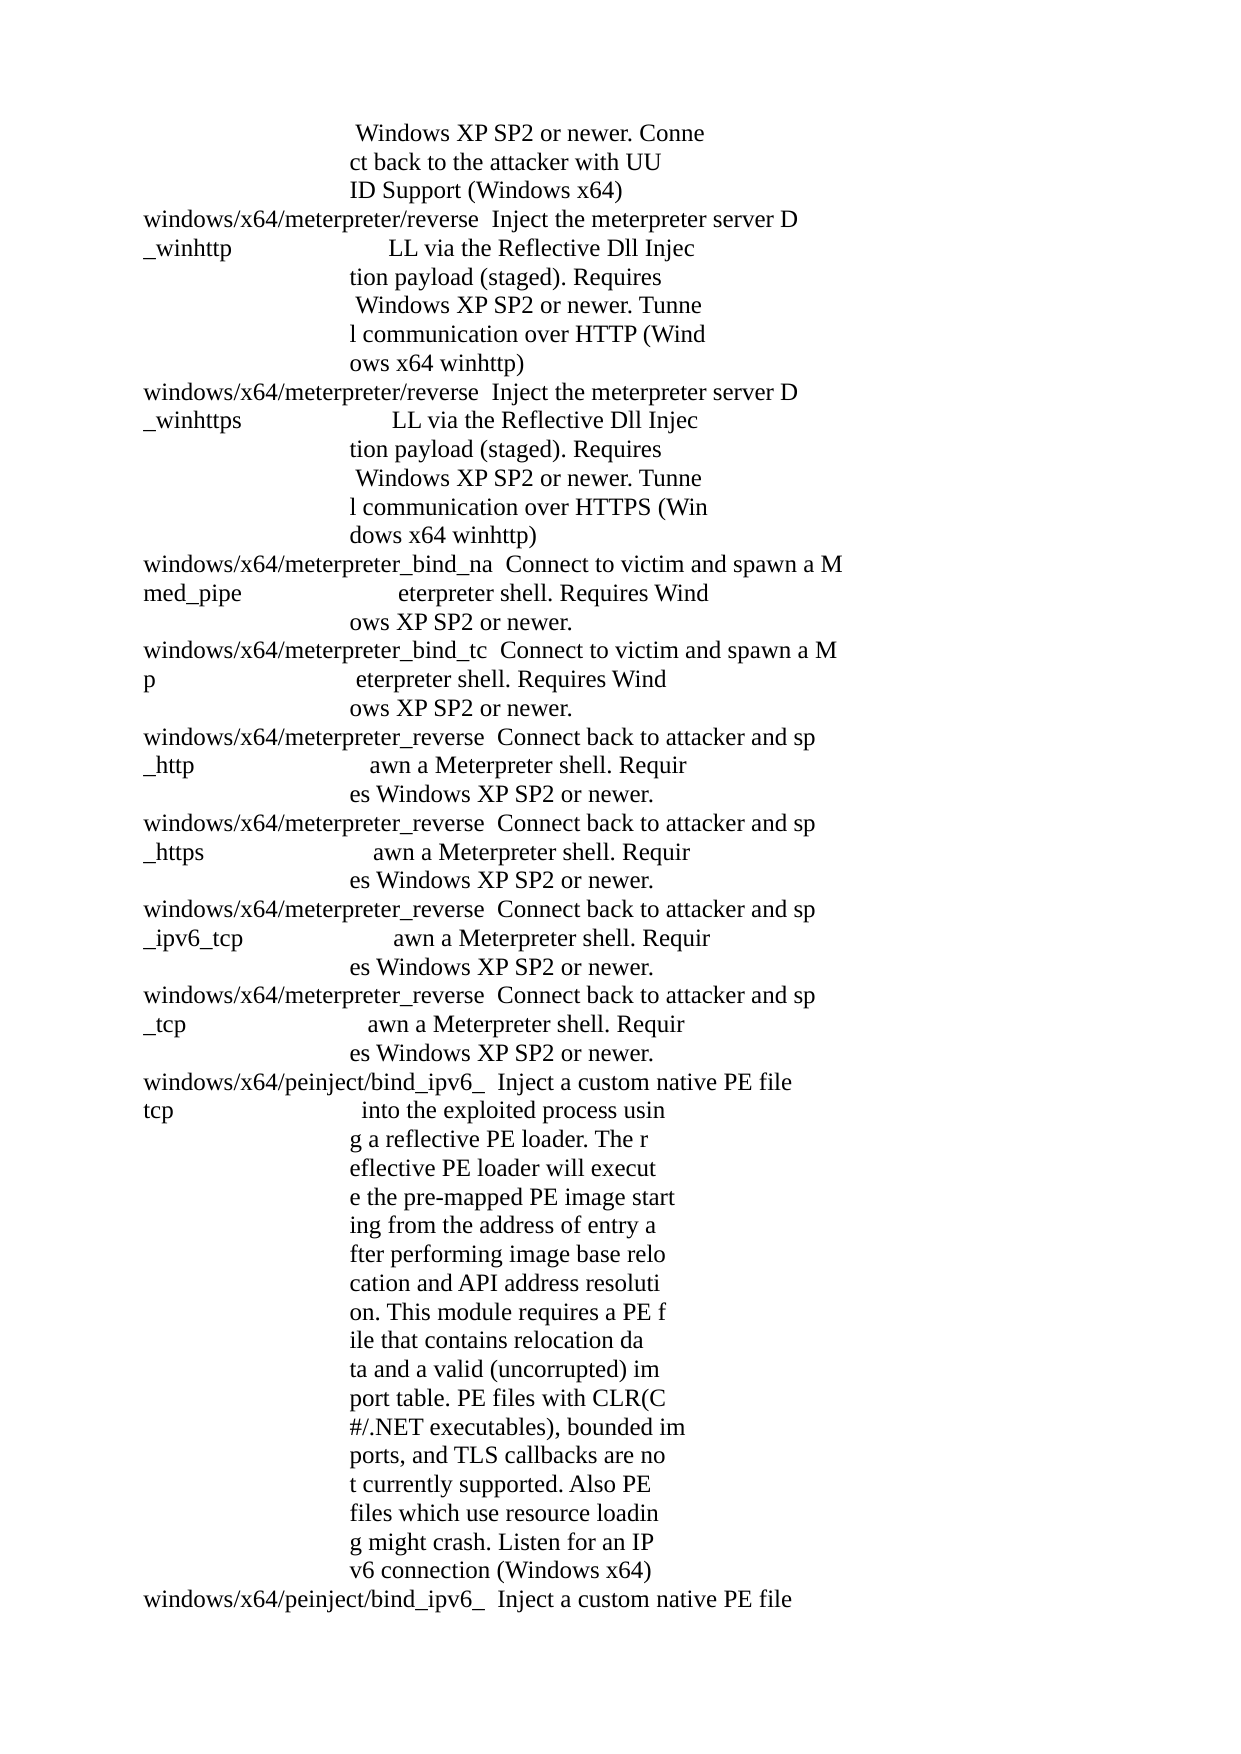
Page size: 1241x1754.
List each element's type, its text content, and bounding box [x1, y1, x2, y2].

text Windows XP SP2 or newer. Conne [118, 118, 1122, 147]
text windows/x64/meterpreter_reverse Connect back to attacker and sp [118, 722, 1122, 751]
text _http awn a Meterpreter shell. Requir [118, 751, 1122, 779]
text on. This module requires a PE f [118, 1297, 1122, 1326]
text ct back to the attacker with UU [118, 147, 1122, 176]
text ile that contains relocation da [118, 1326, 1122, 1354]
text tcp into the exploited process usin [118, 1096, 1122, 1124]
text _winhttp LL via the Reflective Dll Injec [118, 233, 1122, 262]
text windows/x64/meterpreter_bind_na Connect to victim and spawn a M [118, 549, 1122, 578]
text es Windows XP SP2 or newer. [118, 1038, 1122, 1067]
text eflective PE loader will execut [118, 1153, 1122, 1182]
text ports, and TLS callbacks are no [118, 1441, 1122, 1469]
text _tcp awn a Meterpreter shell. Requir [118, 1009, 1122, 1038]
text l communication over HTTPS (Win [118, 492, 1122, 521]
text windows/x64/peinject/bind_ipv6_ Inject a custom native PE file [118, 1067, 1122, 1096]
text windows/x64/meterpreter/reverse Inject the meterpreter server D [118, 204, 1122, 233]
text ows XP SP2 or newer. [118, 607, 1122, 636]
text es Windows XP SP2 or newer. [118, 779, 1122, 808]
text _ipv6_tcp awn a Meterpreter shell. Requir [118, 923, 1122, 952]
text l communication over HTTP (Wind [118, 319, 1122, 348]
text g a reflective PE loader. The r [118, 1124, 1122, 1153]
text cation and API address resoluti [118, 1268, 1122, 1297]
text ows XP SP2 or newer. [118, 693, 1122, 722]
text windows/x64/meterpreter_reverse Connect back to attacker and sp [118, 808, 1122, 837]
text tion payload (staged). Requires [118, 434, 1122, 463]
text Windows XP SP2 or newer. Tunne [118, 291, 1122, 319]
text #/.NET executables), bounded im [118, 1412, 1122, 1441]
text t currently supported. Also PE [118, 1469, 1122, 1498]
text windows/x64/meterpreter/reverse Inject the meterpreter server D [118, 377, 1122, 406]
text e the pre-mapped PE image start [118, 1182, 1122, 1211]
text windows/x64/meterpreter_reverse Connect back to attacker and sp [118, 981, 1122, 1009]
text windows/x64/meterpreter_reverse Connect back to attacker and sp [118, 894, 1122, 923]
text files which use resource loadin [118, 1498, 1122, 1527]
text _winhttps LL via the Reflective Dll Injec [118, 406, 1122, 434]
text ows x64 winhttp) [118, 348, 1122, 377]
text ta and a valid (uncorrupted) im [118, 1354, 1122, 1383]
text port table. PE files with CLR(C [118, 1383, 1122, 1412]
text es Windows XP SP2 or newer. [118, 952, 1122, 981]
text ID Support (Windows x64) [118, 176, 1122, 204]
text g might crash. Listen for an IP [118, 1527, 1122, 1556]
text windows/x64/meterpreter_bind_tc Connect to victim and spawn a M [118, 636, 1122, 664]
text ing from the address of entry a [118, 1211, 1122, 1239]
text es Windows XP SP2 or newer. [118, 866, 1122, 894]
text _https awn a Meterpreter shell. Requir [118, 837, 1122, 866]
text p eterpreter shell. Requires Wind [118, 664, 1122, 693]
text fter performing image base relo [118, 1239, 1122, 1268]
text med_pipe eterpreter shell. Requires Wind [118, 578, 1122, 607]
text dows x64 winhttp) [118, 521, 1122, 549]
text windows/x64/peinject/bind_ipv6_ Inject a custom native PE file [118, 1584, 1122, 1613]
text Windows XP SP2 or newer. Tunne [118, 463, 1122, 492]
text tion payload (staged). Requires [118, 262, 1122, 291]
text v6 connection (Windows x64) [118, 1556, 1122, 1584]
